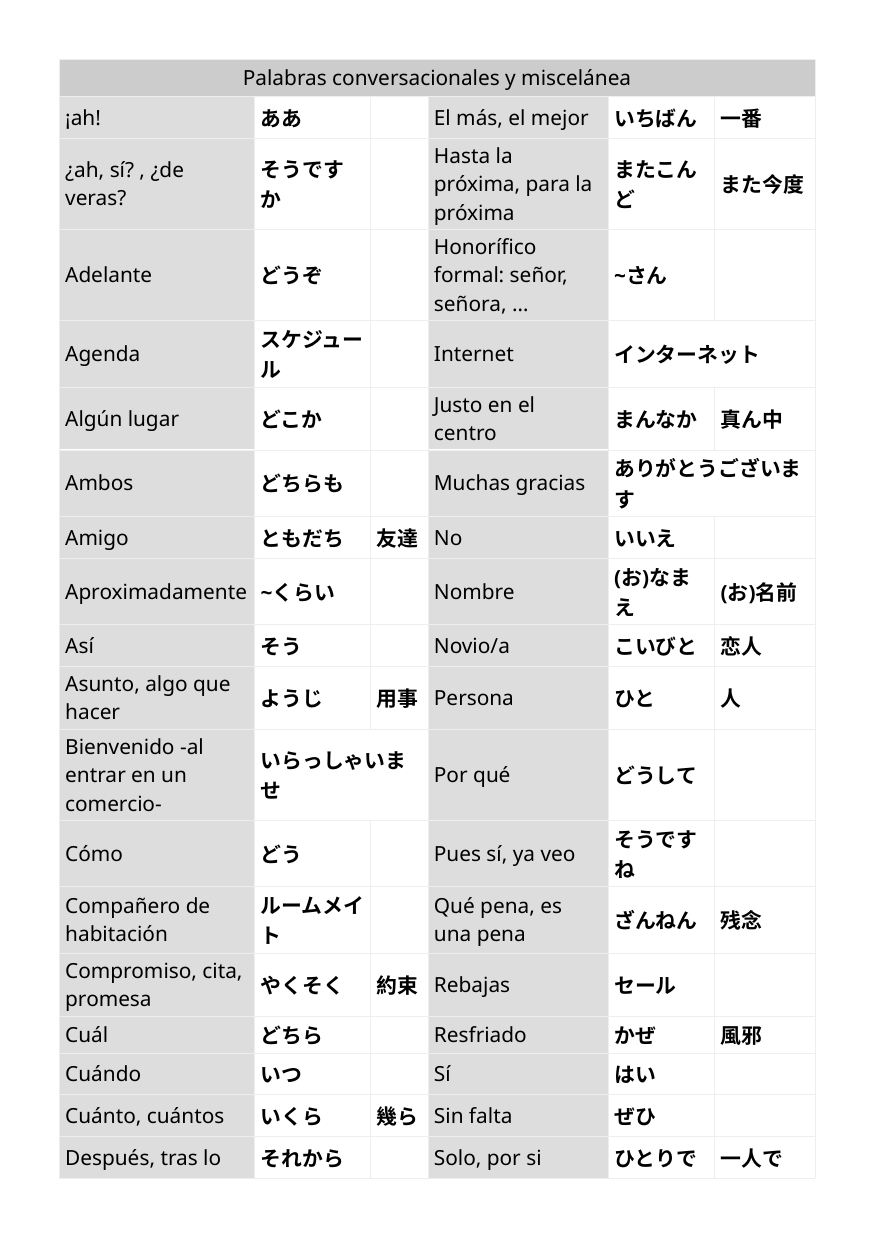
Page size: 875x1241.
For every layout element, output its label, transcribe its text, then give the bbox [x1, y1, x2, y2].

table_cell El más, el mejor [429, 97, 608, 138]
table_cell Cuánto, cuántos [60, 1095, 254, 1136]
table_cell Sí [429, 1054, 608, 1094]
table_cell [371, 230, 428, 320]
table_cell こいびと [609, 625, 714, 666]
table_cell ようじ [255, 667, 370, 729]
table_cell そうですね [609, 821, 714, 886]
table_cell Aproximadamente [60, 559, 254, 624]
table_cell また今度 [715, 139, 815, 229]
table_cell [371, 821, 428, 886]
table_cell どちら [255, 1017, 370, 1053]
table_cell [371, 625, 428, 666]
table_cell Novio/a [429, 625, 608, 666]
table_cell いくら [255, 1095, 370, 1136]
table_cell [371, 1054, 428, 1094]
table_cell Rebajas [429, 954, 608, 1016]
table_cell 人 [715, 667, 815, 729]
table_cell どうぞ [255, 230, 370, 320]
table_cell Después, tras lo [60, 1137, 254, 1178]
table_cell Adelante [60, 230, 254, 320]
table_cell ひと [609, 667, 714, 729]
table_cell Resfriado [429, 1017, 608, 1053]
table_cell [715, 1054, 815, 1094]
table_cell [715, 230, 815, 320]
table_cell ざんねん [609, 887, 714, 953]
table_cell (お)名前 [715, 559, 815, 624]
table_cell [371, 1017, 428, 1053]
table_cell ひとりで [609, 1137, 714, 1178]
table_cell Solo, por si [429, 1137, 608, 1178]
table_cell どう [255, 821, 370, 886]
table_cell [371, 451, 428, 516]
table_cell Muchas gracias [429, 451, 608, 516]
table_cell Cuál [60, 1017, 254, 1053]
table_cell 用事 [371, 667, 428, 729]
table_cell ぜひ [609, 1095, 714, 1136]
table_cell それから [255, 1137, 370, 1178]
table_cell Compromiso, cita, promesa [60, 954, 254, 1016]
table_cell 恋人 [715, 625, 815, 666]
table_cell はい [609, 1054, 714, 1094]
table_cell Amigo [60, 517, 254, 558]
table_cell No [429, 517, 608, 558]
table_cell 真ん中 [715, 388, 815, 449]
table_cell [371, 388, 428, 449]
table_cell ¿ah, sí? , ¿de veras? [60, 139, 254, 229]
table_cell Internet [429, 321, 608, 387]
table_cell Asunto, algo que hacer [60, 667, 254, 729]
table_cell 幾ら [371, 1095, 428, 1136]
table_cell [715, 730, 815, 820]
table_cell (お)なまえ [609, 559, 714, 624]
table_cell [371, 321, 428, 387]
table_cell いつ [255, 1054, 370, 1094]
table_cell そう [255, 625, 370, 666]
table_cell どうして [609, 730, 714, 820]
table_cell [371, 97, 428, 138]
table_cell Agenda [60, 321, 254, 387]
table_cell [371, 887, 428, 953]
table_cell ありがとうございます [609, 451, 815, 516]
table_cell [715, 517, 815, 558]
table_cell Hasta la próxima, para la próxima [429, 139, 608, 229]
table_cell Cuándo [60, 1054, 254, 1094]
table_cell Persona [429, 667, 608, 729]
table_cell いらっしゃいませ [255, 730, 428, 820]
table_cell Así [60, 625, 254, 666]
table_cell まんなか [609, 388, 714, 449]
table_cell インターネット [609, 321, 815, 387]
table_cell [715, 1095, 815, 1136]
table_cell ~くらい [255, 559, 370, 624]
table_cell やくそく [255, 954, 370, 1016]
table_cell かぜ [609, 1017, 714, 1053]
table_cell ルームメイト [255, 887, 370, 953]
table_cell Compañero de habitación [60, 887, 254, 953]
table_cell ああ [255, 97, 370, 138]
table_cell [371, 1137, 428, 1178]
table_header Palabras conversacionales y miscelánea [60, 60, 815, 96]
table_cell ~さん [609, 230, 714, 320]
table_cell どこか [255, 388, 370, 449]
table_cell Pues sí, ya veo [429, 821, 608, 886]
table_cell いちばん [609, 97, 714, 138]
table_cell Bienvenido -al entrar en un comercio- [60, 730, 254, 820]
table_cell Sin falta [429, 1095, 608, 1136]
table_cell Honorífico formal: señor, señora, … [429, 230, 608, 320]
table_cell 一人で [715, 1137, 815, 1178]
table_cell いいえ [609, 517, 714, 558]
table_cell 一番 [715, 97, 815, 138]
table_cell 友達 [371, 517, 428, 558]
table_cell [371, 559, 428, 624]
table_cell Ambos [60, 451, 254, 516]
table_cell 残念 [715, 887, 815, 953]
table_cell 風邪 [715, 1017, 815, 1053]
table_cell スケジュール [255, 321, 370, 387]
table_cell [715, 954, 815, 1016]
table_cell Algún lugar [60, 388, 254, 449]
table_cell またこんど [609, 139, 714, 229]
table_cell ともだち [255, 517, 370, 558]
table_cell Qué pena, es una pena [429, 887, 608, 953]
table_cell どちらも [255, 451, 370, 516]
table_cell Justo en el centro [429, 388, 608, 449]
table_cell [371, 139, 428, 229]
table_cell Cómo [60, 821, 254, 886]
table_cell [715, 821, 815, 886]
table_cell セール [609, 954, 714, 1016]
table_cell Por qué [429, 730, 608, 820]
table_cell ¡ah! [60, 97, 254, 138]
table_cell Nombre [429, 559, 608, 624]
table_cell そうですか [255, 139, 370, 229]
table_cell 約束 [371, 954, 428, 1016]
